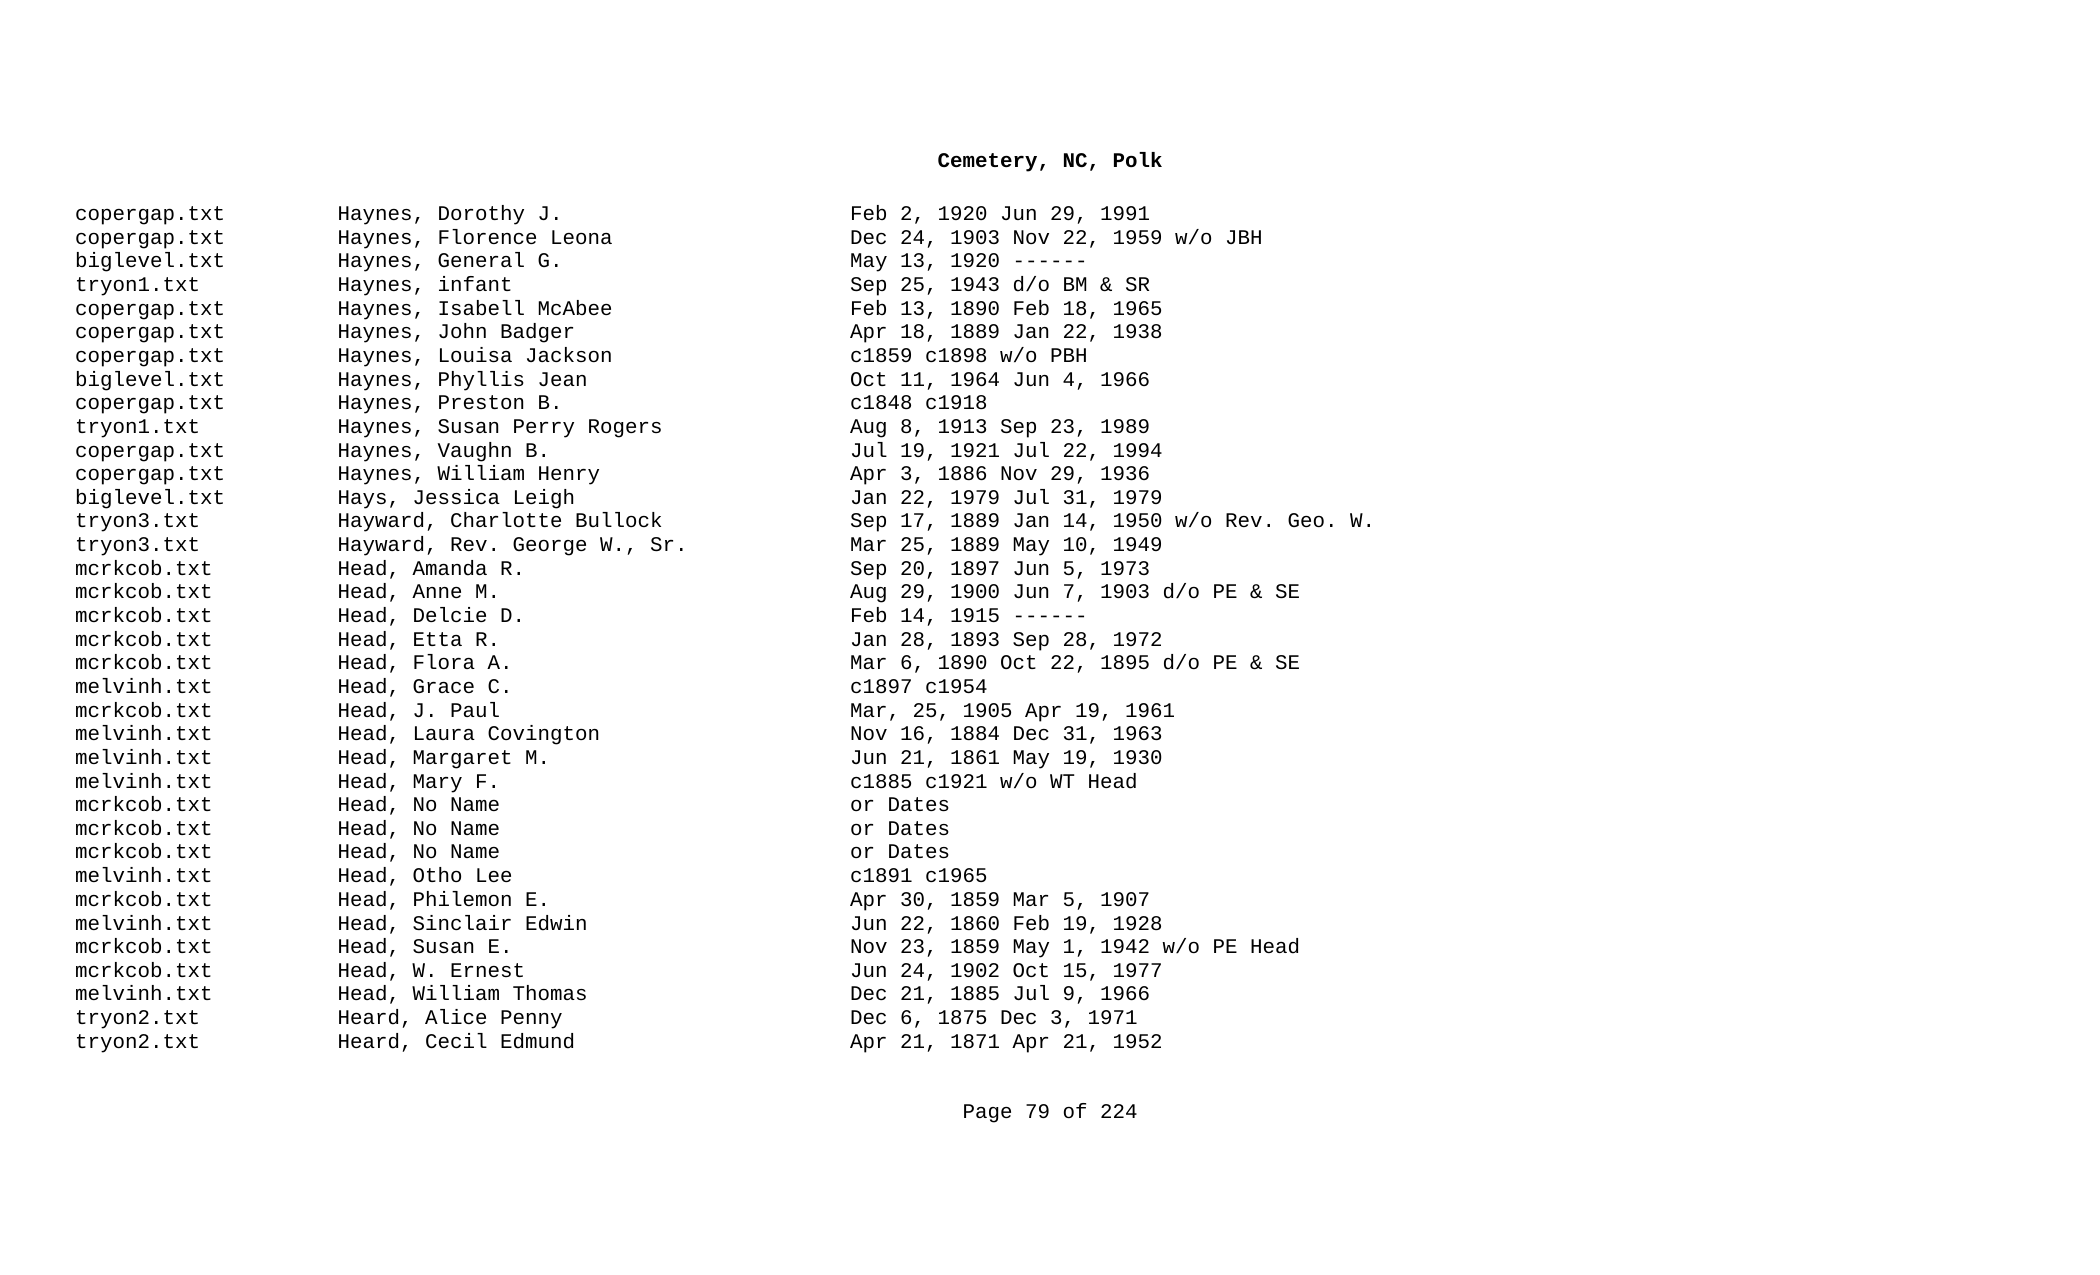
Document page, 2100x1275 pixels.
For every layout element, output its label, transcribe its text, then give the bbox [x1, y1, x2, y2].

text mcrkcob.txt Head, Flora A. Mar 6, 1890 Oct 22, 1895 d/o PE & SE [75, 652, 2025, 676]
text biglevel.txt Hays, Jessica Leigh Jan 22, 1979 Jul 31, 1979 [75, 487, 2025, 511]
text mcrkcob.txt Head, No Name or Dates [75, 818, 2025, 842]
text mcrkcob.txt Head, Delcie D. Feb 14, 1915 ------ [75, 605, 2025, 629]
text melvinh.txt Head, William Thomas Dec 21, 1885 Jul 9, 1966 [75, 983, 2025, 1007]
text tryon2.txt Heard, Alice Penny Dec 6, 1875 Dec 3, 1971 [75, 1007, 2025, 1031]
text copergap.txt Haynes, William Henry Apr 3, 1886 Nov 29, 1936 [75, 463, 2025, 487]
text mcrkcob.txt Head, No Name or Dates [75, 794, 2025, 818]
text tryon3.txt Hayward, Rev. George W., Sr. Mar 25, 1889 May 10, 1949 [75, 534, 2025, 558]
text mcrkcob.txt Head, Etta R. Jan 28, 1893 Sep 28, 1972 [75, 629, 2025, 652]
text copergap.txt Haynes, Dorothy J. Feb 2, 1920 Jun 29, 1991 [75, 203, 2025, 227]
text tryon2.txt Heard, Cecil Edmund Apr 21, 1871 Apr 21, 1952 [75, 1031, 2025, 1054]
text mcrkcob.txt Head, No Name or Dates [75, 842, 2025, 865]
text tryon1.txt Haynes, Susan Perry Rogers Aug 8, 1913 Sep 23, 1989 [75, 416, 2025, 439]
text tryon3.txt Hayward, Charlotte Bullock Sep 17, 1889 Jan 14, 1950 w/o Rev. Geo. W. [75, 511, 2025, 534]
text mcrkcob.txt Head, Susan E. Nov 23, 1859 May 1, 1942 w/o PE Head [75, 936, 2025, 960]
text tryon1.txt Haynes, infant Sep 25, 1943 d/o BM & SR [75, 274, 2025, 298]
text mcrkcob.txt Head, Amanda R. Sep 20, 1897 Jun 5, 1973 [75, 558, 2025, 581]
text melvinh.txt Head, Mary F. c1885 c1921 w/o WT Head [75, 771, 2025, 794]
text mcrkcob.txt Head, Philemon E. Apr 30, 1859 Mar 5, 1907 [75, 889, 2025, 912]
text copergap.txt Haynes, Preston B. c1848 c1918 [75, 392, 2025, 416]
text mcrkcob.txt Head, W. Ernest Jun 24, 1902 Oct 15, 1977 [75, 960, 2025, 983]
text melvinh.txt Head, Laura Covington Nov 16, 1884 Dec 31, 1963 [75, 723, 2025, 747]
text mcrkcob.txt Head, J. Paul Mar, 25, 1905 Apr 19, 1961 [75, 700, 2025, 723]
text melvinh.txt Head, Grace C. c1897 c1954 [75, 676, 2025, 700]
text mcrkcob.txt Head, Anne M. Aug 29, 1900 Jun 7, 1903 d/o PE & SE [75, 581, 2025, 605]
text biglevel.txt Haynes, Phyllis Jean Oct 11, 1964 Jun 4, 1966 [75, 369, 2025, 392]
text copergap.txt Haynes, Vaughn B. Jul 19, 1921 Jul 22, 1994 [75, 439, 2025, 463]
text copergap.txt Haynes, John Badger Apr 18, 1889 Jan 22, 1938 [75, 321, 2025, 345]
text melvinh.txt Head, Margaret M. Jun 21, 1861 May 19, 1930 [75, 747, 2025, 771]
text copergap.txt Haynes, Isabell McAbee Feb 13, 1890 Feb 18, 1965 [75, 298, 2025, 321]
text melvinh.txt Head, Sinclair Edwin Jun 22, 1860 Feb 19, 1928 [75, 912, 2025, 936]
text melvinh.txt Head, Otho Lee c1891 c1965 [75, 865, 2025, 889]
text copergap.txt Haynes, Louisa Jackson c1859 c1898 w/o PBH [75, 345, 2025, 369]
text copergap.txt Haynes, Florence Leona Dec 24, 1903 Nov 22, 1959 w/o JBH [75, 227, 2025, 250]
text biglevel.txt Haynes, General G. May 13, 1920 ------ [75, 250, 2025, 274]
